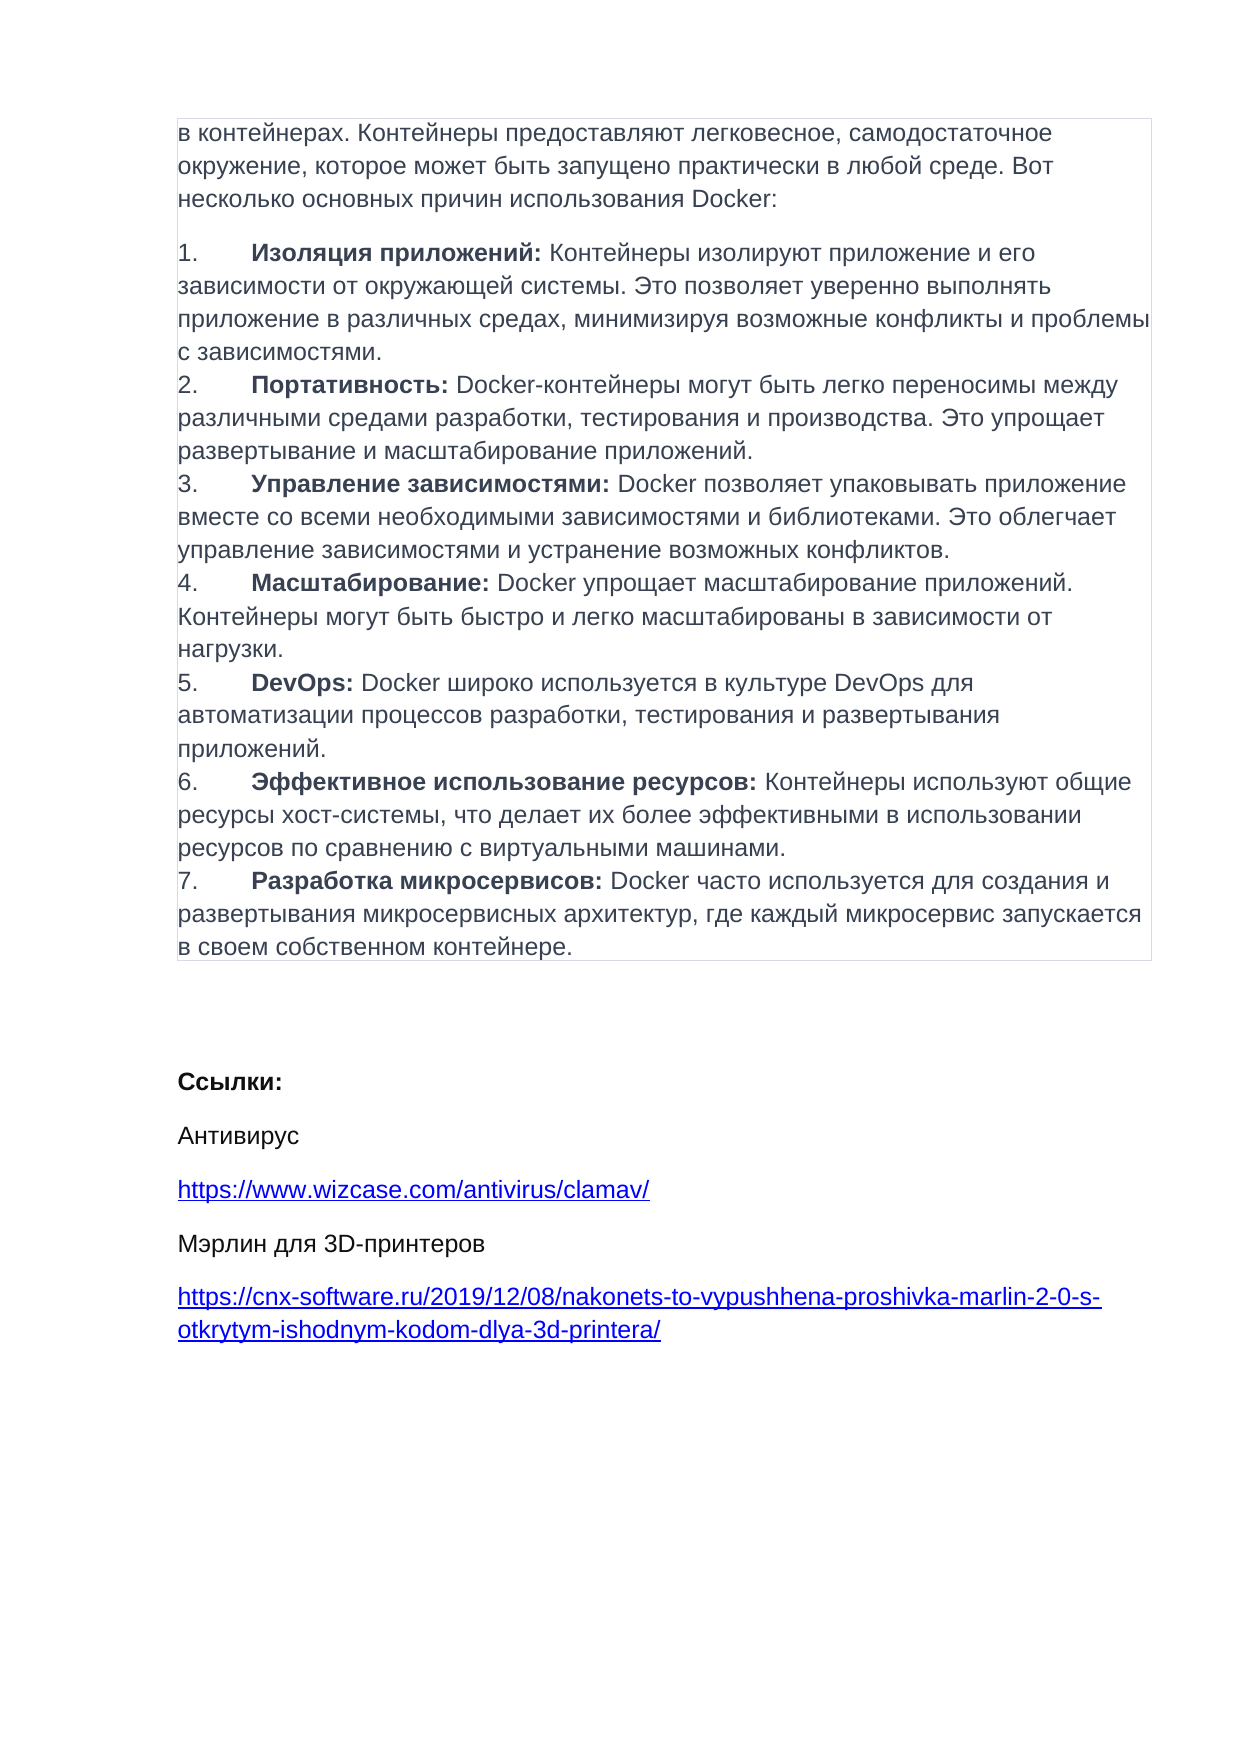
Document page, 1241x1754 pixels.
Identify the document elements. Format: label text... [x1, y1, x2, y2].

text Ссылки: [177, 1067, 1152, 1096]
text https://www.wizcase.com/antivirus/clamav/ [177, 1175, 1152, 1203]
list Изоляция приложений: Контейнеры изолируют приложение и его зависимости от окружающей системы. Это позволяет уверенно выполнять приложение в различных средах, минимизируя возможные конфликты и проблемы с зависимостями. [178, 238, 1151, 366]
list DevOps: Docker широко используется в культуре DevOps для автоматизации процессов разработки, тестирования и развертывания приложений. [178, 667, 1151, 762]
list Портативность: Docker-контейнеры могут быть легко переносимы между различными средами разработки, тестирования и производства. Это упрощает развертывание и масштабирование приложений. [178, 370, 1151, 465]
list Управление зависимостями: Docker позволяет упаковывать приложение вместе со всеми необходимыми зависимостями и библиотеками. Это облегчает управление зависимостями и устранение возможных конфликтов. [178, 469, 1151, 564]
text https://cnx-software.ru/2019/12/08/nakonets-to-vypushhena-proshivka-marlin-2-0-s-otkrytym-ishodnym-kodom-dlya-3d-printera/ [177, 1282, 1152, 1344]
list Разработка микросервисов: Docker часто используется для создания и развертывания микросервисных архитектур, где каждый микросервис запускается в своем собственном контейнере. [178, 865, 1151, 960]
text Антивирус [177, 1121, 1152, 1149]
list Эффективное использование ресурсов: Контейнеры используют общие ресурсы хост-системы, что делает их более эффективными в использовании ресурсов по сравнению с виртуальными машинами. [178, 766, 1151, 861]
text Мэрлин для 3D-принтеров [177, 1228, 1152, 1257]
text в контейнерах. Контейнеры предоставляют легковесное, самодостаточное окружение, которое может быть запущено практически в любой среде. Вот несколько основных причин использования Docker: [178, 119, 1151, 213]
list Масштабирование: Docker упрощает масштабирование приложений. Контейнеры могут быть быстро и легко масштабированы в зависимости от нагрузки. [178, 568, 1151, 663]
